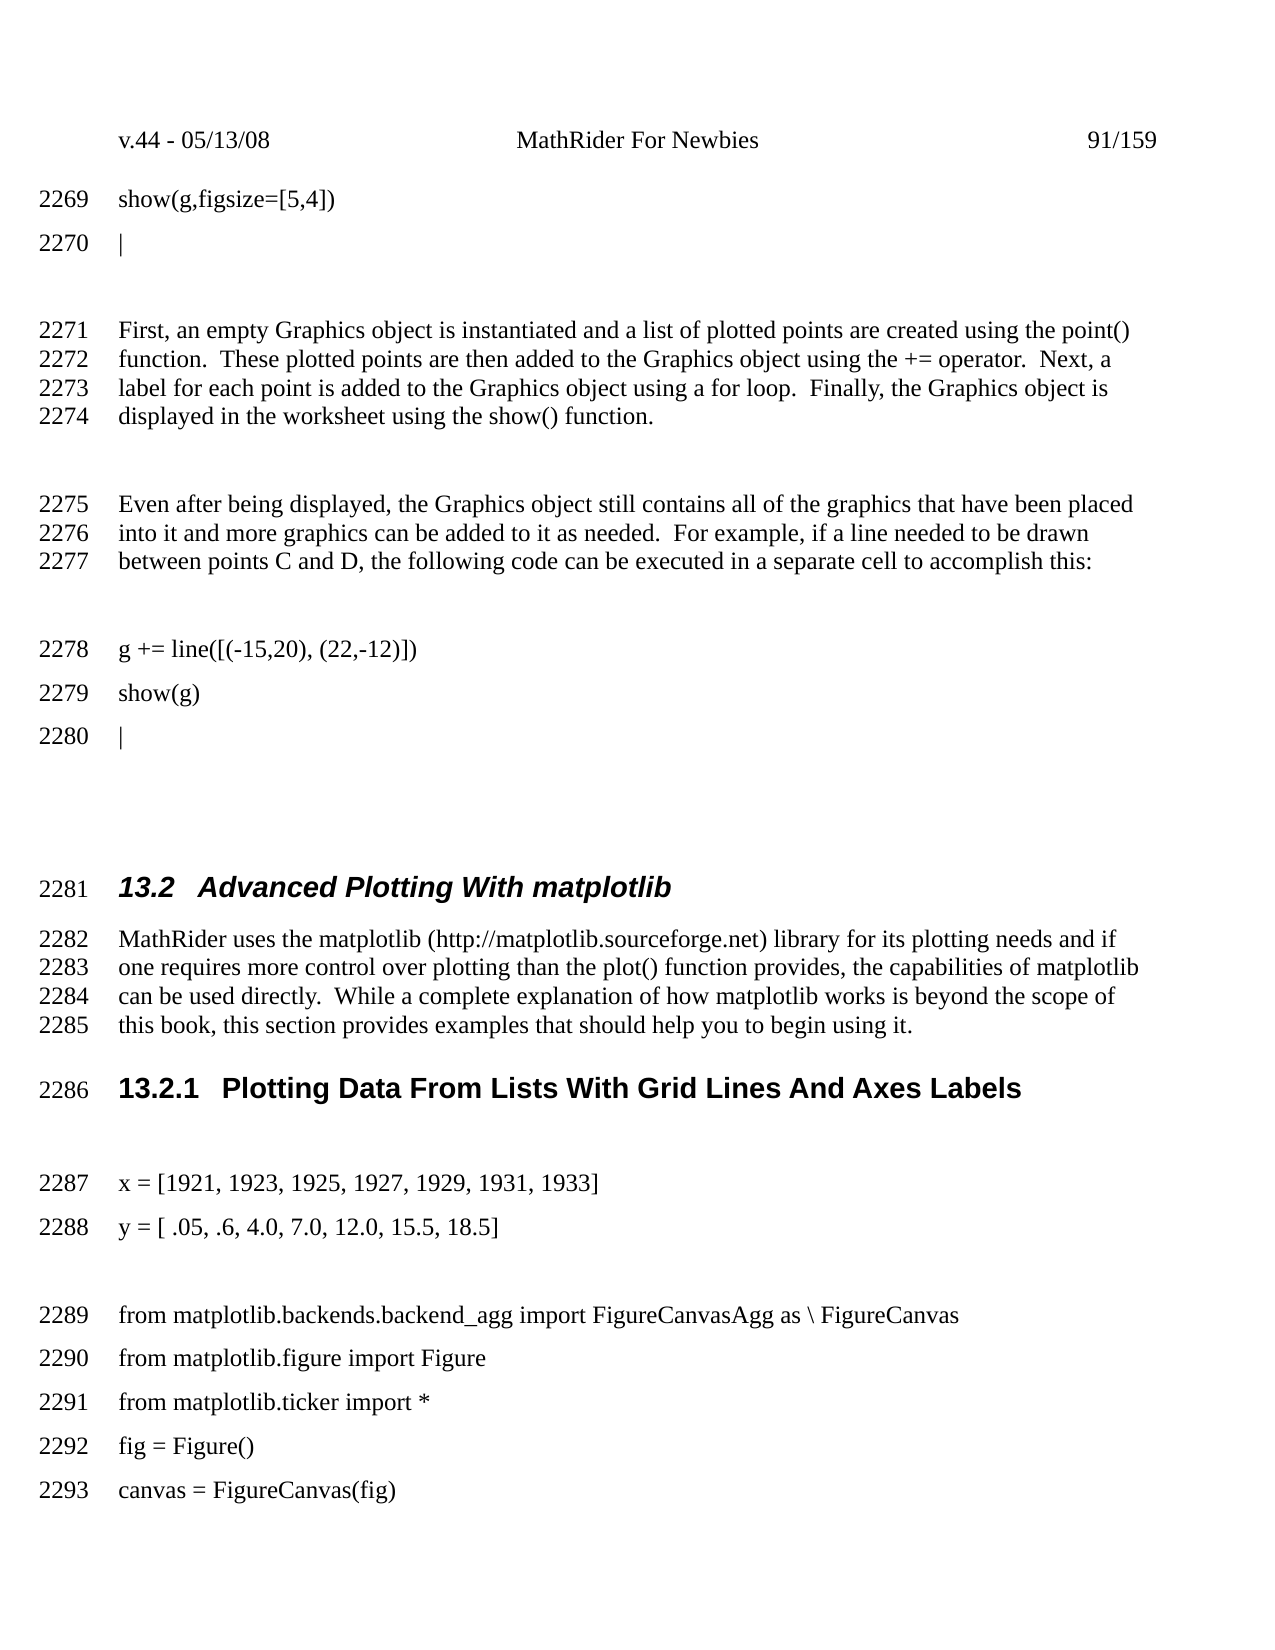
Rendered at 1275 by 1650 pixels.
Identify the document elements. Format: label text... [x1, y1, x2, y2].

text show(g) [118, 678, 1157, 706]
subtitle Advanced Plotting With matplotlib [118, 870, 1157, 904]
text Even after being displayed, the Graphics object still contains all of the graphics that have been placed into it and more graphics can be added to it as needed. For example, if a line needed to be drawn between points C and D, the following code can be executed in a separate cell to accomplish this: [118, 489, 1157, 575]
text from matplotlib.figure import Figure [118, 1343, 1157, 1372]
text | [118, 228, 1157, 256]
text from matplotlib.backends.backend_agg import FigureCanvasAgg as \ FigureCanvas [118, 1300, 1157, 1328]
text MathRider uses the matplotlib (http://matplotlib.sourceforge.net) library for its plotting needs and if one requires more control over plotting than the plot() function provides, the capabilities of matplotlib can be used directly. While a complete explanation of how matplotlib works is beyond the scope of this book, this section provides examples that should help you to begin using it. [118, 924, 1157, 1039]
text | [118, 721, 1157, 750]
text fig = Figure() [118, 1431, 1157, 1460]
text g += line([(-15,20), (22,-12)]) [118, 634, 1157, 663]
subtitle Plotting Data From Lists With Grid Lines And Axes Labels [118, 1071, 1157, 1105]
text show(g,figsize=[5,4]) [118, 184, 1157, 213]
text canvas = FigureCanvas(fig) [118, 1475, 1157, 1503]
text y = [ .05, .6, 4.0, 7.0, 12.0, 15.5, 18.5] [118, 1212, 1157, 1241]
text from matplotlib.ticker import * [118, 1387, 1157, 1416]
text x = [1921, 1923, 1925, 1927, 1929, 1931, 1933] [118, 1168, 1157, 1197]
text First, an empty Graphics object is instantiated and a list of plotted points are created using the point() function. These plotted points are then added to the Graphics object using the += operator. Next, a label for each point is added to the Graphics object using a for loop. Finally, the Graphics object is displayed in the worksheet using the show() function. [118, 315, 1157, 430]
